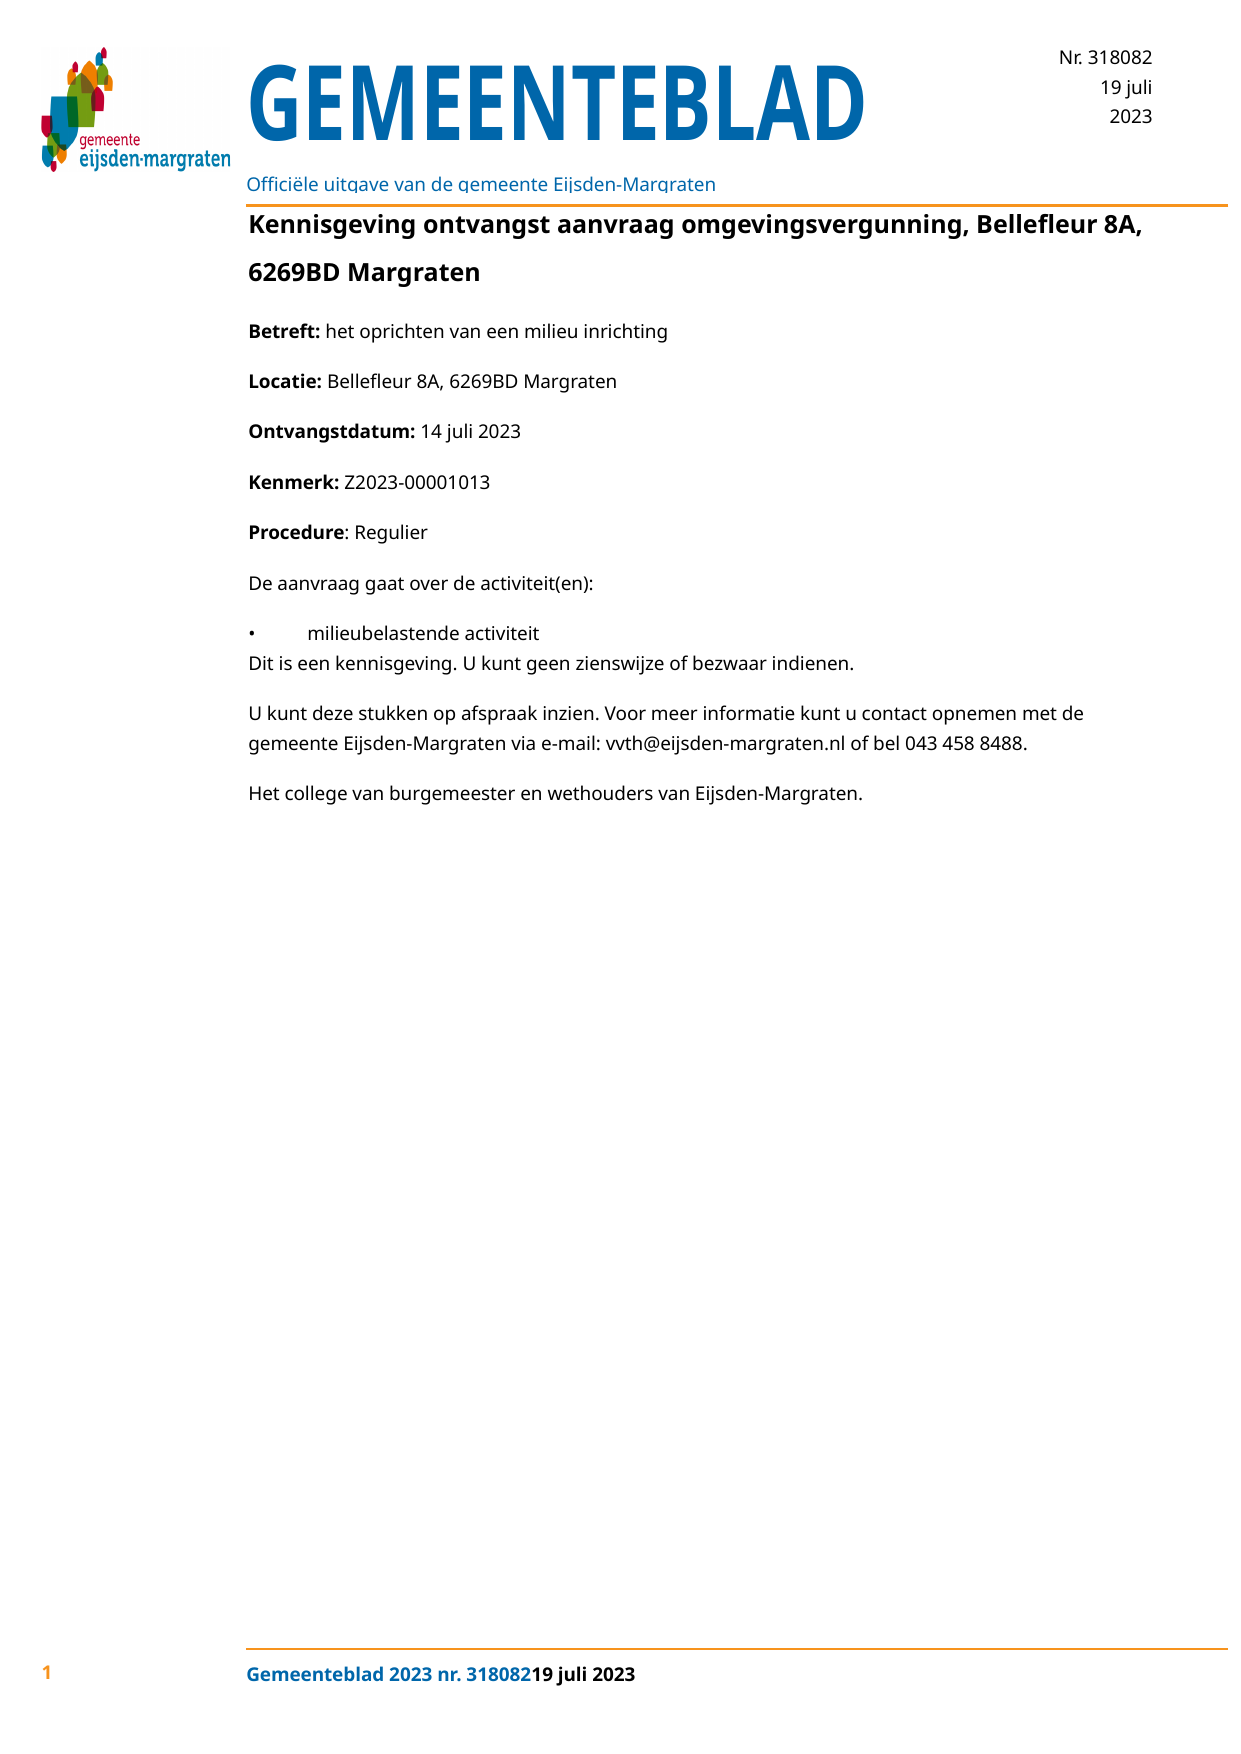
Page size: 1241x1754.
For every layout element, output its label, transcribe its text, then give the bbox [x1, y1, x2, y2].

text Ontvangstdatum: 14 juli 2023 [248, 419, 1152, 444]
text U kunt deze stukken op afspraak inzien. Voor meer informatie kunt u contact opnemen met de gemeente Eijsden-Margraten via e-mail: vvth@eijsden-margraten.nl of bel 043 458 8488. [248, 700, 1152, 756]
list milieubelastende activiteit [248, 620, 1152, 646]
text Procedure: Regulier [248, 519, 1152, 545]
text Kenmerk: Z2023-00001013 [248, 469, 1152, 495]
text Kennisgeving ontvangst aanvraag omgevingsvergunning, Bellefleur 8A, 6269BD Margraten [248, 207, 1152, 288]
text Het college van burgemeester en wethouders van Eijsden-Margraten. [248, 780, 1152, 806]
text Betreft: het oprichten van een milieu inrichting [248, 318, 1152, 344]
picture [41, 47, 231, 172]
text Locatie: Bellefleur 8A, 6269BD Margraten [248, 368, 1152, 394]
text Dit is een kennisgeving. U kunt geen zienswijze of bezwaar indienen. [248, 650, 1152, 676]
text De aanvraag gaat over de activiteit(en): [248, 570, 1152, 596]
